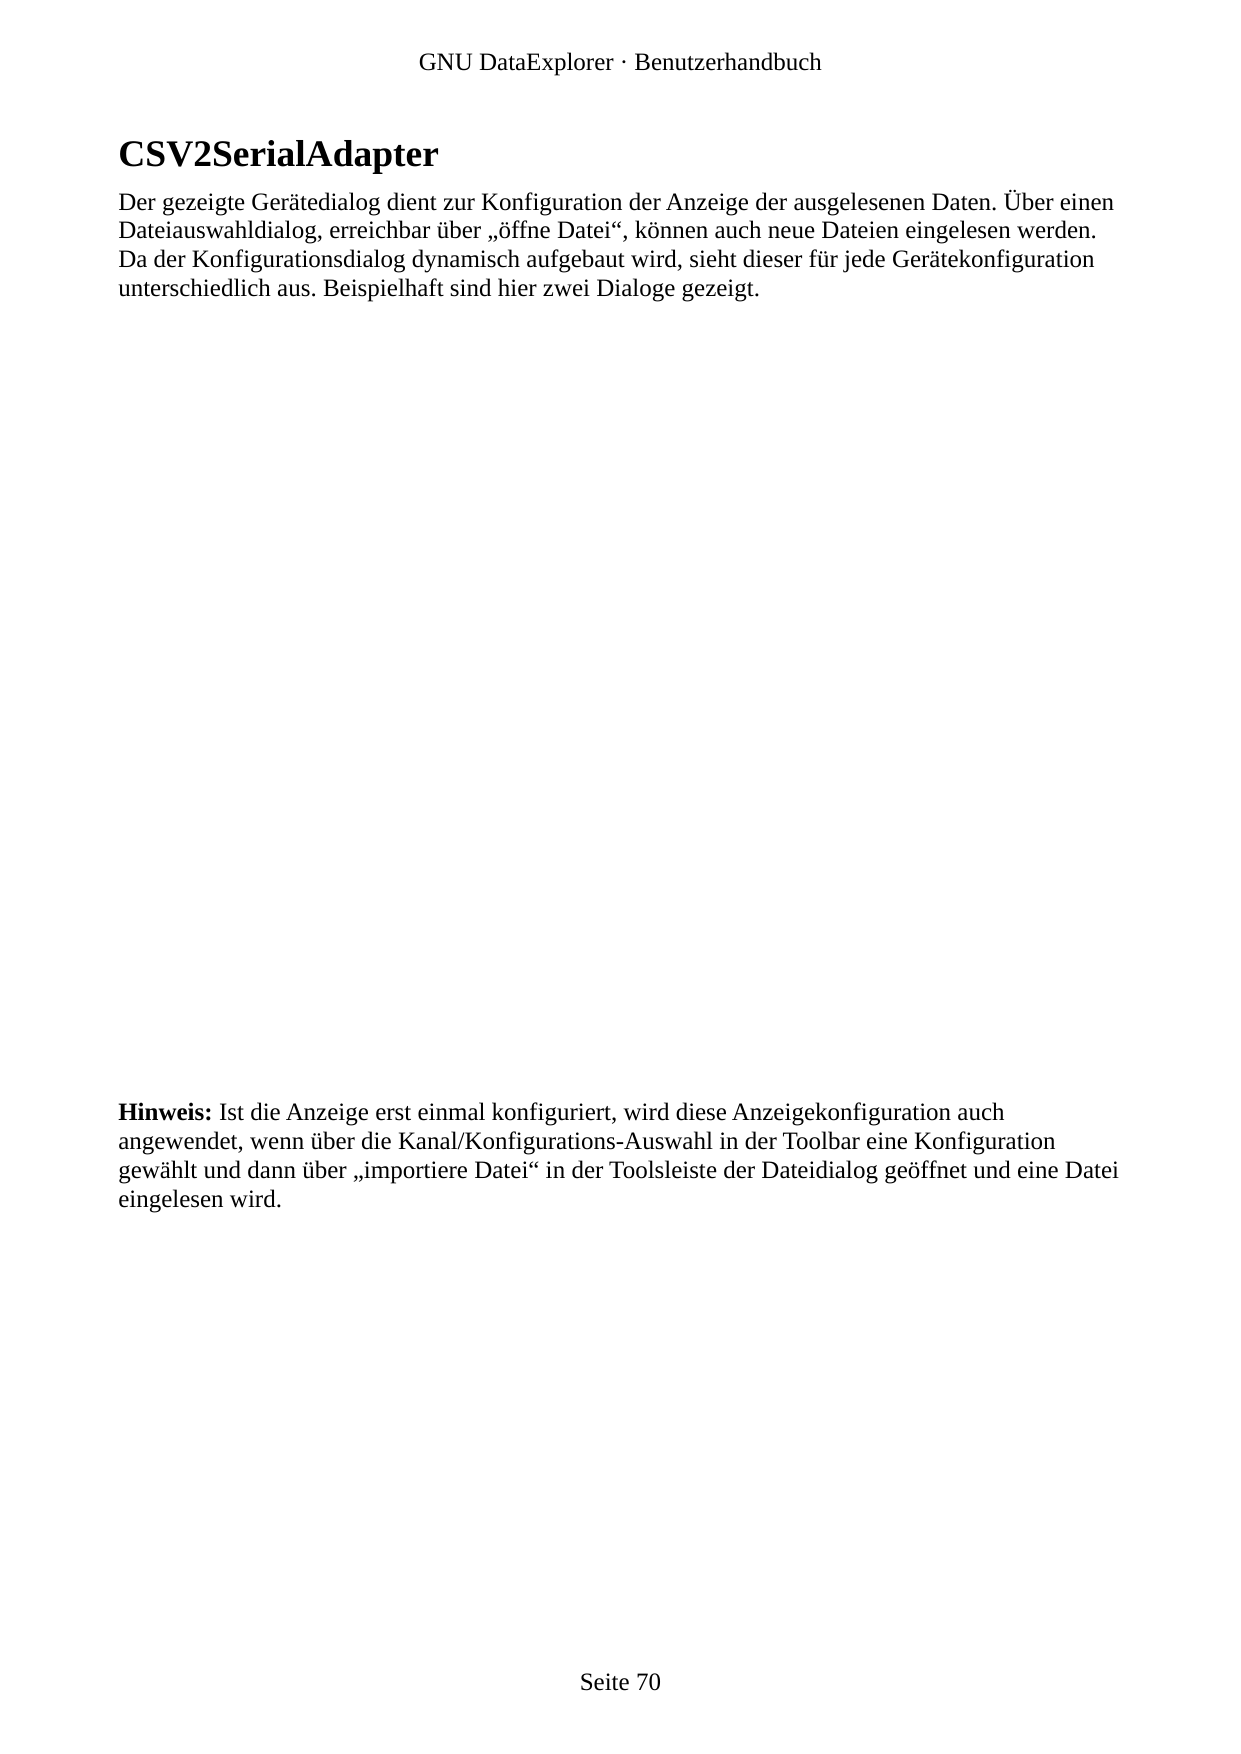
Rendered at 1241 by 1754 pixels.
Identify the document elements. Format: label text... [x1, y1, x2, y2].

subtitle CSV2SerialAdapter [118, 131, 1122, 174]
text Der gezeigte Gerätedialog dient zur Konfiguration der Anzeige der ausgelesenen Daten. Über einen Dateiauswahldialog, erreichbar über „öffne Datei“, können auch neue Dateien eingelesen werden. Da der Konfigurationsdialog dynamisch aufgebaut wird, sieht dieser für jede Gerätekonfiguration unterschiedlich aus. Beispielhaft sind hier zwei Dialoge gezeigt. [118, 187, 1122, 302]
text Hinweis: Ist die Anzeige erst einmal konfiguriert, wird diese Anzeigekonfiguration auch angewendet, wenn über die Kanal/Konfigurations-Auswahl in der Toolbar eine Konfiguration gewählt und dann über „importiere Datei“ in der Toolsleiste der Dateidialog geöffnet und eine Datei eingelesen wird. [118, 1097, 1122, 1212]
